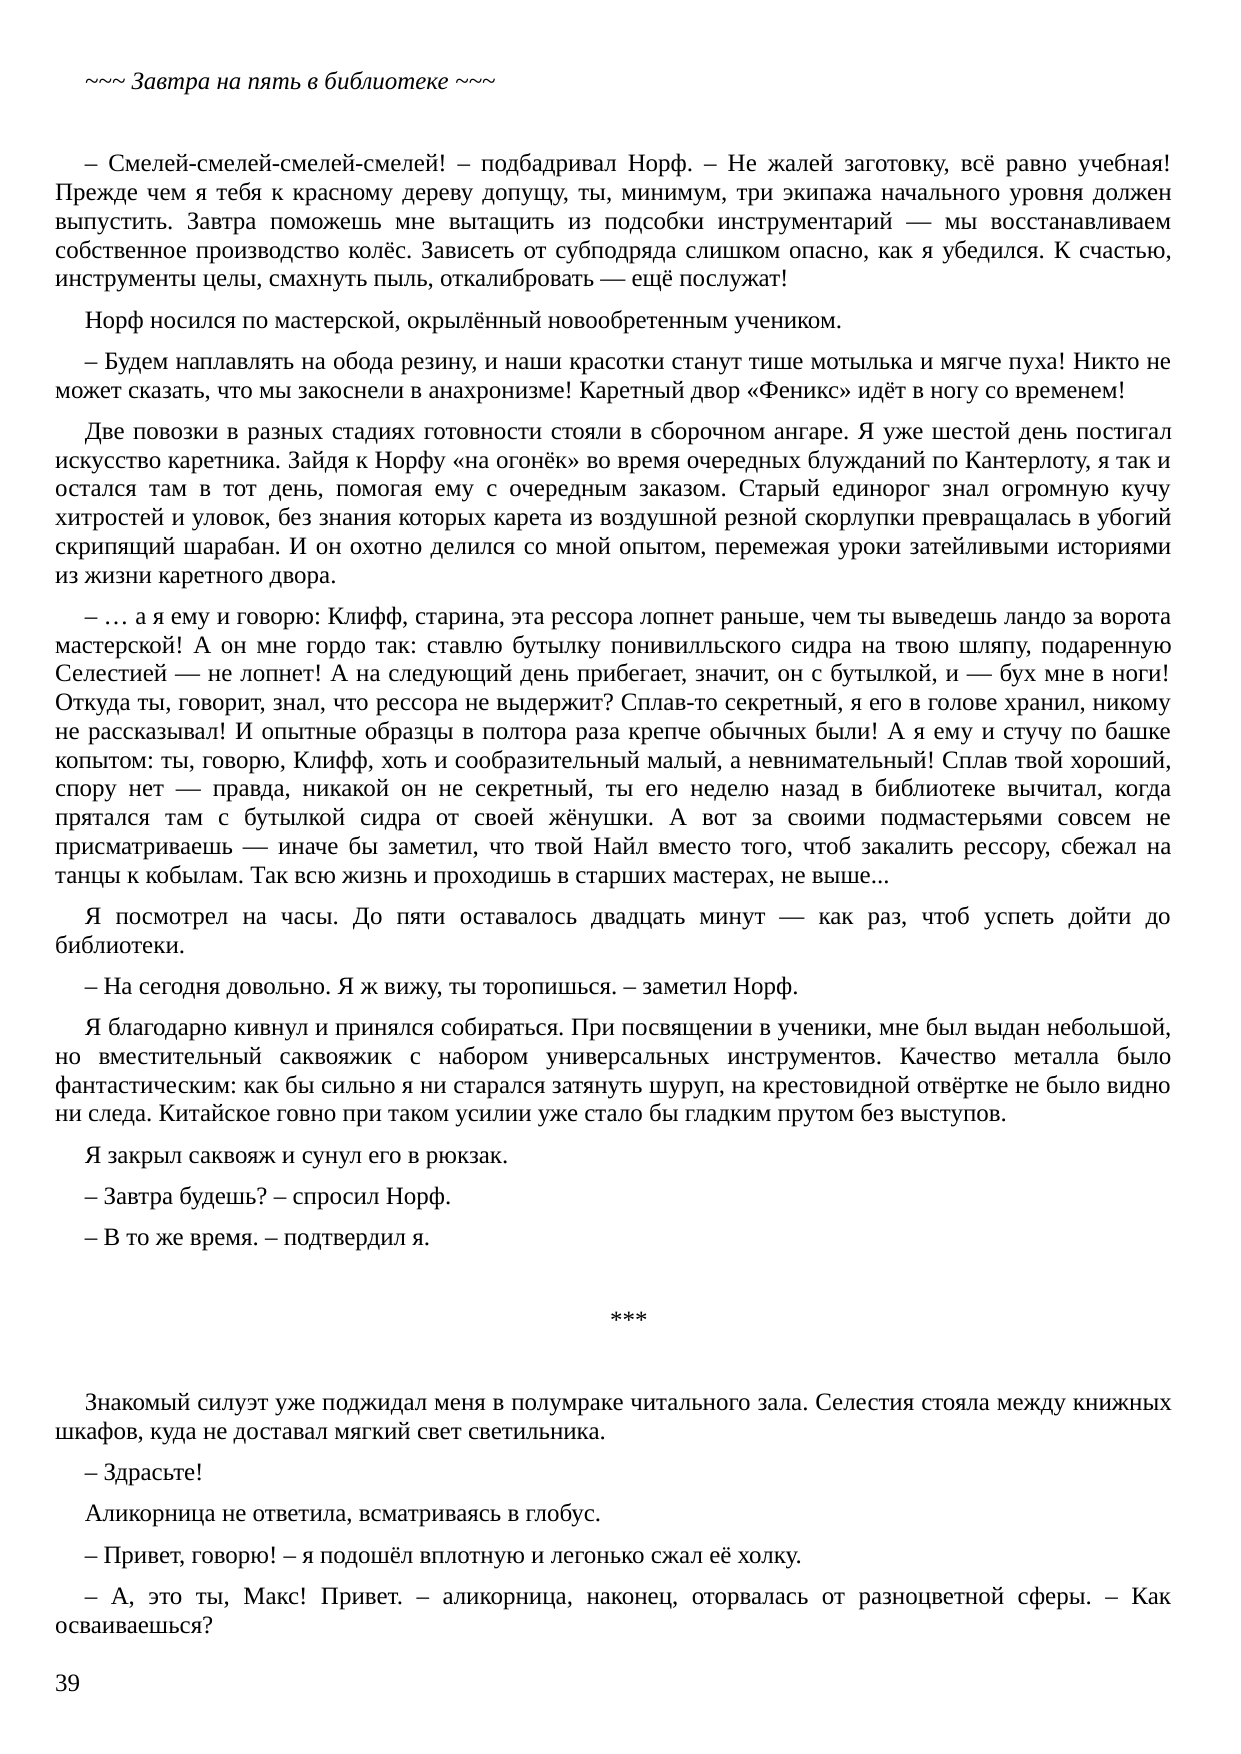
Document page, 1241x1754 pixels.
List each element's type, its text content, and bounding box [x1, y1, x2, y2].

text – На сегодня довольно. Я ж вижу, ты торопишься. – заметил Норф. [55, 971, 1173, 1000]
text – Здрасьте! [55, 1457, 1173, 1486]
text Норф носился по мастерской, окрылённый новообретенным учеником. [55, 305, 1173, 333]
text Я закрыл саквояж и сунул его в рюкзак. [55, 1140, 1173, 1168]
text Я посмотрел на часы. До пяти оставалось двадцать минут — как раз, чтоб успеть дойти до библиотеки. [55, 901, 1173, 958]
text – Привет, говорю! – я подошёл вплотную и легонько сжал её холку. [55, 1540, 1173, 1568]
text – Завтра будешь? – спросил Норф. [55, 1181, 1173, 1210]
text Две повозки в разных стадиях готовности стояли в сборочном ангаре. Я уже шестой день постигал искусство каретника. Зайдя к Норфу «на огонёк» во время очередных блужданий по Кантерлоту, я так и остался там в тот день, помогая ему с очередным заказом. Старый единорог знал огромную кучу хитростей и уловок, без знания которых карета из воздушной резной скорлупки превращалась в убогий скрипящий шарабан. И он охотно делился со мной опытом, перемежая уроки затейливыми историями из жизни каретного двора. [55, 416, 1173, 588]
text – Смелей-смелей-смелей-смелей! – подбадривал Норф. – Не жалей заготовку, всё равно учебная! Прежде чем я тебя к красному дереву допущу, ты, минимум, три экипажа начального уровня должен выпустить. Завтра поможешь мне вытащить из подсобки инструментарий — мы восстанавливаем собственное производство колёс. Зависеть от субподряда слишком опасно, как я убедился. К счастью, инструменты целы, смахнуть пыль, откалибровать — ещё послужат! [55, 148, 1173, 292]
text – В то же время. – подтвердил я. [55, 1222, 1173, 1251]
text Знакомый силуэт уже поджидал меня в полумраке читального зала. Селестия стояла между книжных шкафов, куда не доставал мягкий свет светильника. [55, 1387, 1173, 1445]
text – А, это ты, Макс! Привет. – аликорница, наконец, оторвалась от разноцветной сферы. – Как осваиваешься? [55, 1581, 1173, 1638]
text Аликорница не ответила, всматриваясь в глобус. [55, 1498, 1173, 1527]
text – … а я ему и говорю: Клифф, старина, эта рессора лопнет раньше, чем ты выведешь ландо за ворота мастерской! А он мне гордо так: ставлю бутылку понивилльского сидра на твою шляпу, подаренную Селестией — не лопнет! А на следующий день прибегает, значит, он с бутылкой, и — бух мне в ноги! Откуда ты, говорит, знал, что рессора не выдержит? Сплав-то секретный, я его в голове хранил, никому не рассказывал! И опытные образцы в полтора раза крепче обычных были! А я ему и стучу по башке копытом: ты, говорю, Клифф, хоть и сообразительный малый, а невнимательный! Сплав твой хороший, спору нет — правда, никакой он не секретный, ты его неделю назад в библиотеке вычитал, когда прятался там с бутылкой сидра от своей жёнушки. А вот за своими подмастерьями совсем не присматриваешь — иначе бы заметил, что твой Найл вместо того, чтоб закалить рессору, сбежал на танцы к кобылам. Так всю жизнь и проходишь в старших мастерах, не выше... [55, 601, 1173, 888]
text *** [55, 1305, 1173, 1333]
text – Будем наплавлять на обода резину, и наши красотки станут тише мотылька и мягче пуха! Никто не может сказать, что мы закоснели в анахронизме! Каретный двор «Феникс» идёт в ногу со временем! [55, 346, 1173, 403]
text Я благодарно кивнул и принялся собираться. При посвящении в ученики, мне был выдан небольшой, но вместительный саквояжик с набором универсальных инструментов. Качество металла было фантастическим: как бы сильно я ни старался затянуть шуруп, на крестовидной отвёртке не было видно ни следа. Китайское говно при таком усилии уже стало бы гладким прутом без выступов. [55, 1012, 1173, 1127]
text ~~~ Завтра на пять в библиотеке ~~~ [55, 66, 1173, 95]
